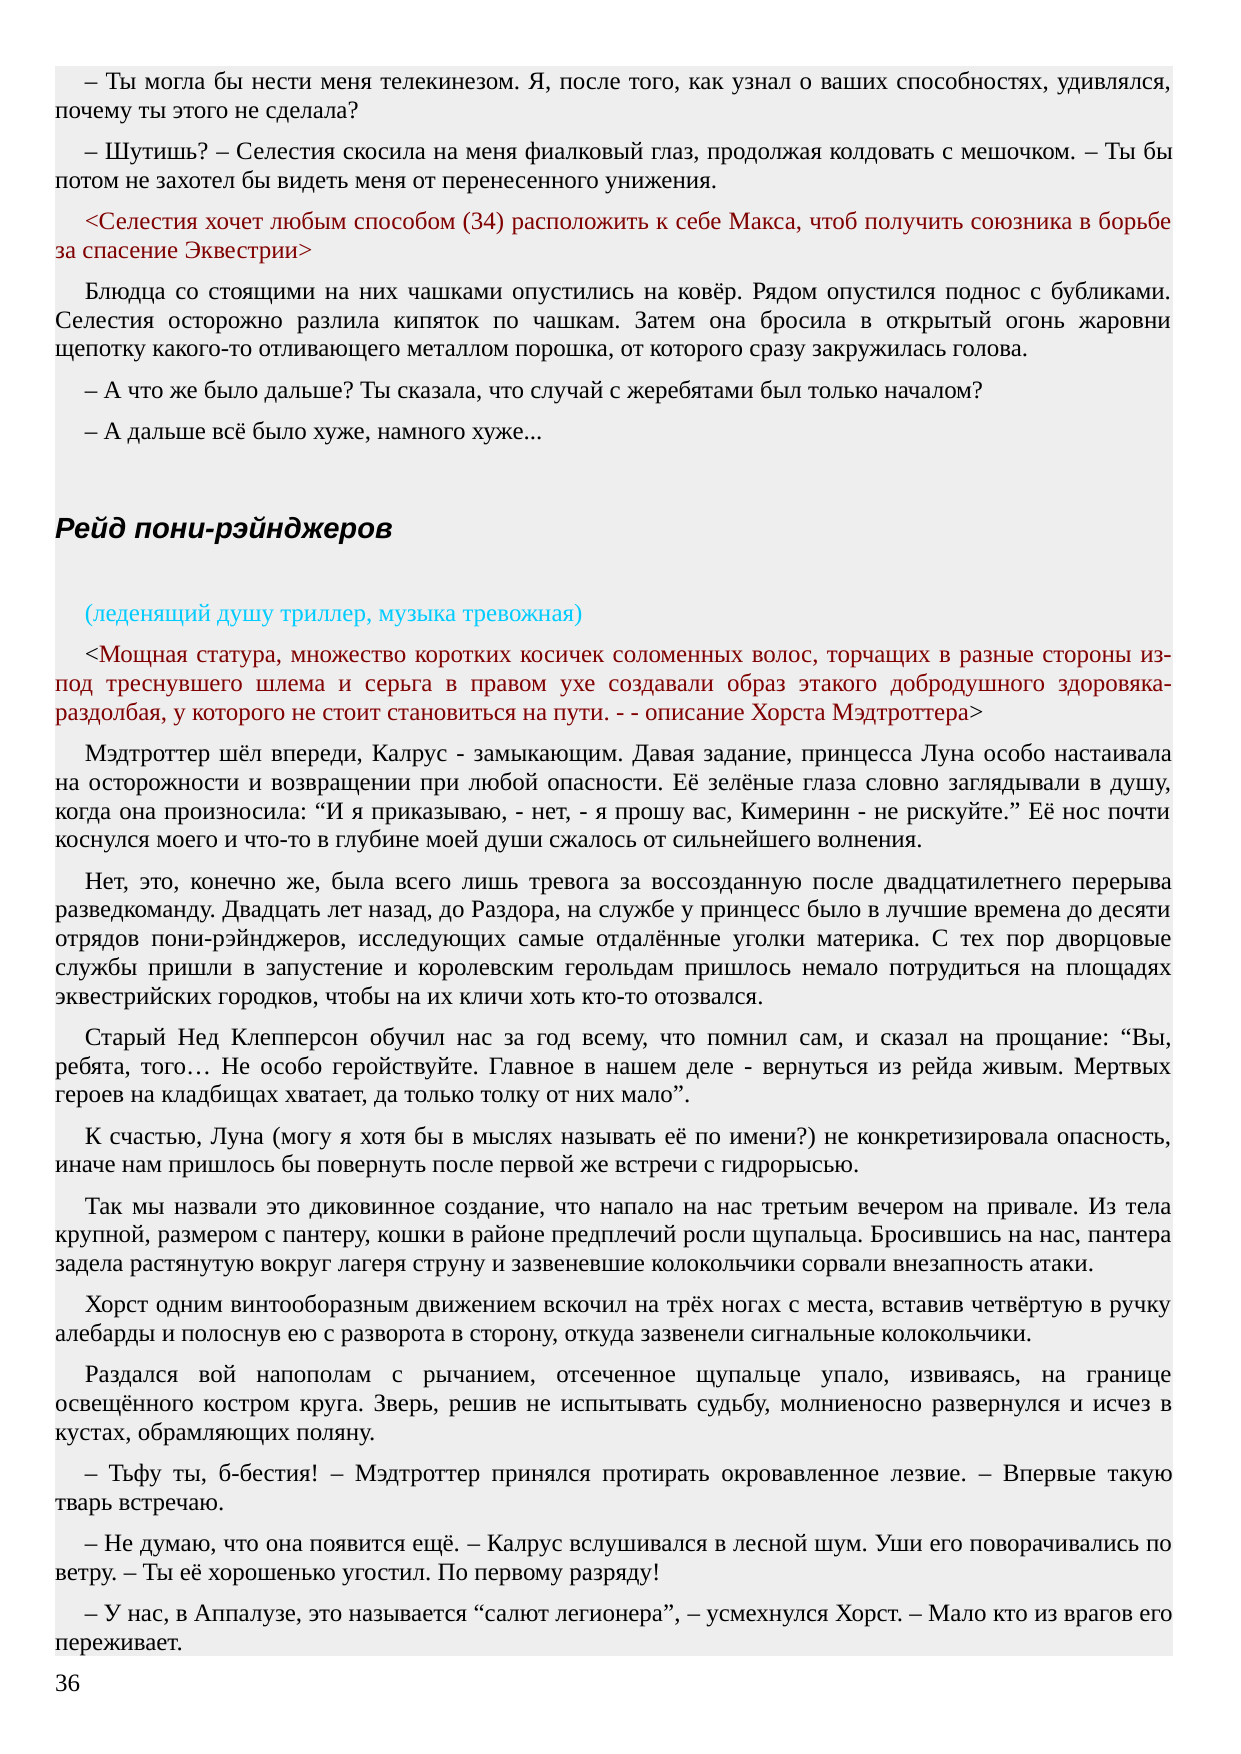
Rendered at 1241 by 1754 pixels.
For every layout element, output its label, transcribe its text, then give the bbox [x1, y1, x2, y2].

text Нет, это, конечно же, была всего лишь тревога за воссозданную после двадцатилетнего перерыва разведкоманду. Двадцать лет назад, до Раздора, на службе у принцесс было в лучшие времена до десяти отрядов пони-рэйнджеров, исследующих самые отдалённые уголки материка. С тех пор дворцовые службы пришли в запустение и королевским герольдам пришлось немало потрудиться на площадях эквестрийских городков, чтобы на их кличи хоть кто-то отозвался. [55, 866, 1173, 1009]
text Старый Нед Клепперсон обучил нас за год всему, что помнил сам, и сказал на прощание: “Вы, ребята, того… Не особо геройствуйте. Главное в нашем деле - вернуться из рейда живым. Мертвых героев на кладбищах хватает, да только толку от них мало”. [55, 1022, 1173, 1108]
text К счастью, Луна (могу я хотя бы в мыслях называть её по имени?) не конкретизировала опасность, иначе нам пришлось бы повернуть после первой же встречи с гидрорысью. [55, 1121, 1173, 1178]
text – Тьфу ты, б-бестия! – Мэдтроттер принялся протирать окровавленное лезвие. – Впервые такую тварь встречаю. [55, 1458, 1173, 1516]
text <Мощная статура, множество коротких косичек соломенных волос, торчащих в разные стороны из-под треснувшего шлема и серьга в правом ухе создавали образ этакого добродушного здоровяка-раздолбая, у которого не стоит становиться на пути. - - описание Хорста Мэдтроттера> [55, 639, 1173, 726]
text Блюдца со стоящими на них чашками опустились на ковёр. Рядом опустился поднос с бубликами. Селестия осторожно разлила кипяток по чашкам. Затем она бросила в открытый огонь жаровни щепотку какого-то отливающего металлом порошка, от которого сразу закружилась голова. [55, 276, 1173, 362]
text – А дальше всё было хуже, намного хуже... [55, 416, 1173, 445]
text – Не думаю, что она появится ещё. – Калрус вслушивался в лесной шум. Уши его поворачивались по ветру. – Ты её хорошенько угостил. По первому разряду! [55, 1528, 1173, 1586]
text Мэдтроттер шёл впереди, Калрус - замыкающим. Давая задание, принцесса Луна особо настаивала на осторожности и возвращении при любой опасности. Её зелёные глаза словно заглядывали в душу, когда она произносила: “И я приказываю, - нет, - я прошу вас, Кимеринн - не рискуйте.” Её нос почти коснулся моего и что-то в глубине моей души сжалось от сильнейшего волнения. [55, 738, 1173, 853]
text Хорст одним винтооборазным движением вскочил на трёх ногах с места, вставив четвёртую в ручку алебарды и полоснув ею с разворота в сторону, откуда зазвенели сигнальные колокольчики. [55, 1289, 1173, 1347]
text – Шутишь? – Селестия скосила на меня фиалковый глаз, продолжая колдовать с мешочком. – Ты бы потом не захотел бы видеть меня от перенесенного унижения. [55, 136, 1173, 193]
subtitle Рейд пони-рэйнджеров [55, 511, 1173, 544]
text – Ты могла бы нести меня телекинезом. Я, после того, как узнал о ваших способностях, удивлялся, почему ты этого не сделала? [55, 66, 1173, 123]
text <Селестия хочет любым способом (34) расположить к себе Макса, чтоб получить союзника в борьбе за спасение Эквестрии> [55, 206, 1173, 263]
text Раздался вой напополам с рычанием, отсеченное щупальце упало, извиваясь, на границе освещённого костром круга. Зверь, решив не испытывать судьбу, молниеносно развернулся и исчез в кустах, обрамляющих поляну. [55, 1359, 1173, 1446]
text – У нас, в Аппалузе, это называется “салют легионера”, – усмехнулся Хорст. – Мало кто из врагов его переживает. [55, 1598, 1173, 1656]
text Так мы назвали это диковинное создание, что напало на нас третьим вечером на привале. Из тела крупной, размером с пантеру, кошки в районе предплечий росли щупальца. Бросившись на нас, пантера задела растянутую вокруг лагеря струну и зазвеневшие колокольчики сорвали внезапность атаки. [55, 1191, 1173, 1277]
text (леденящий душу триллер, музыка тревожная) [55, 598, 1173, 627]
text – А что же было дальше? Ты сказала, что случай с жеребятами был только началом? [55, 375, 1173, 403]
